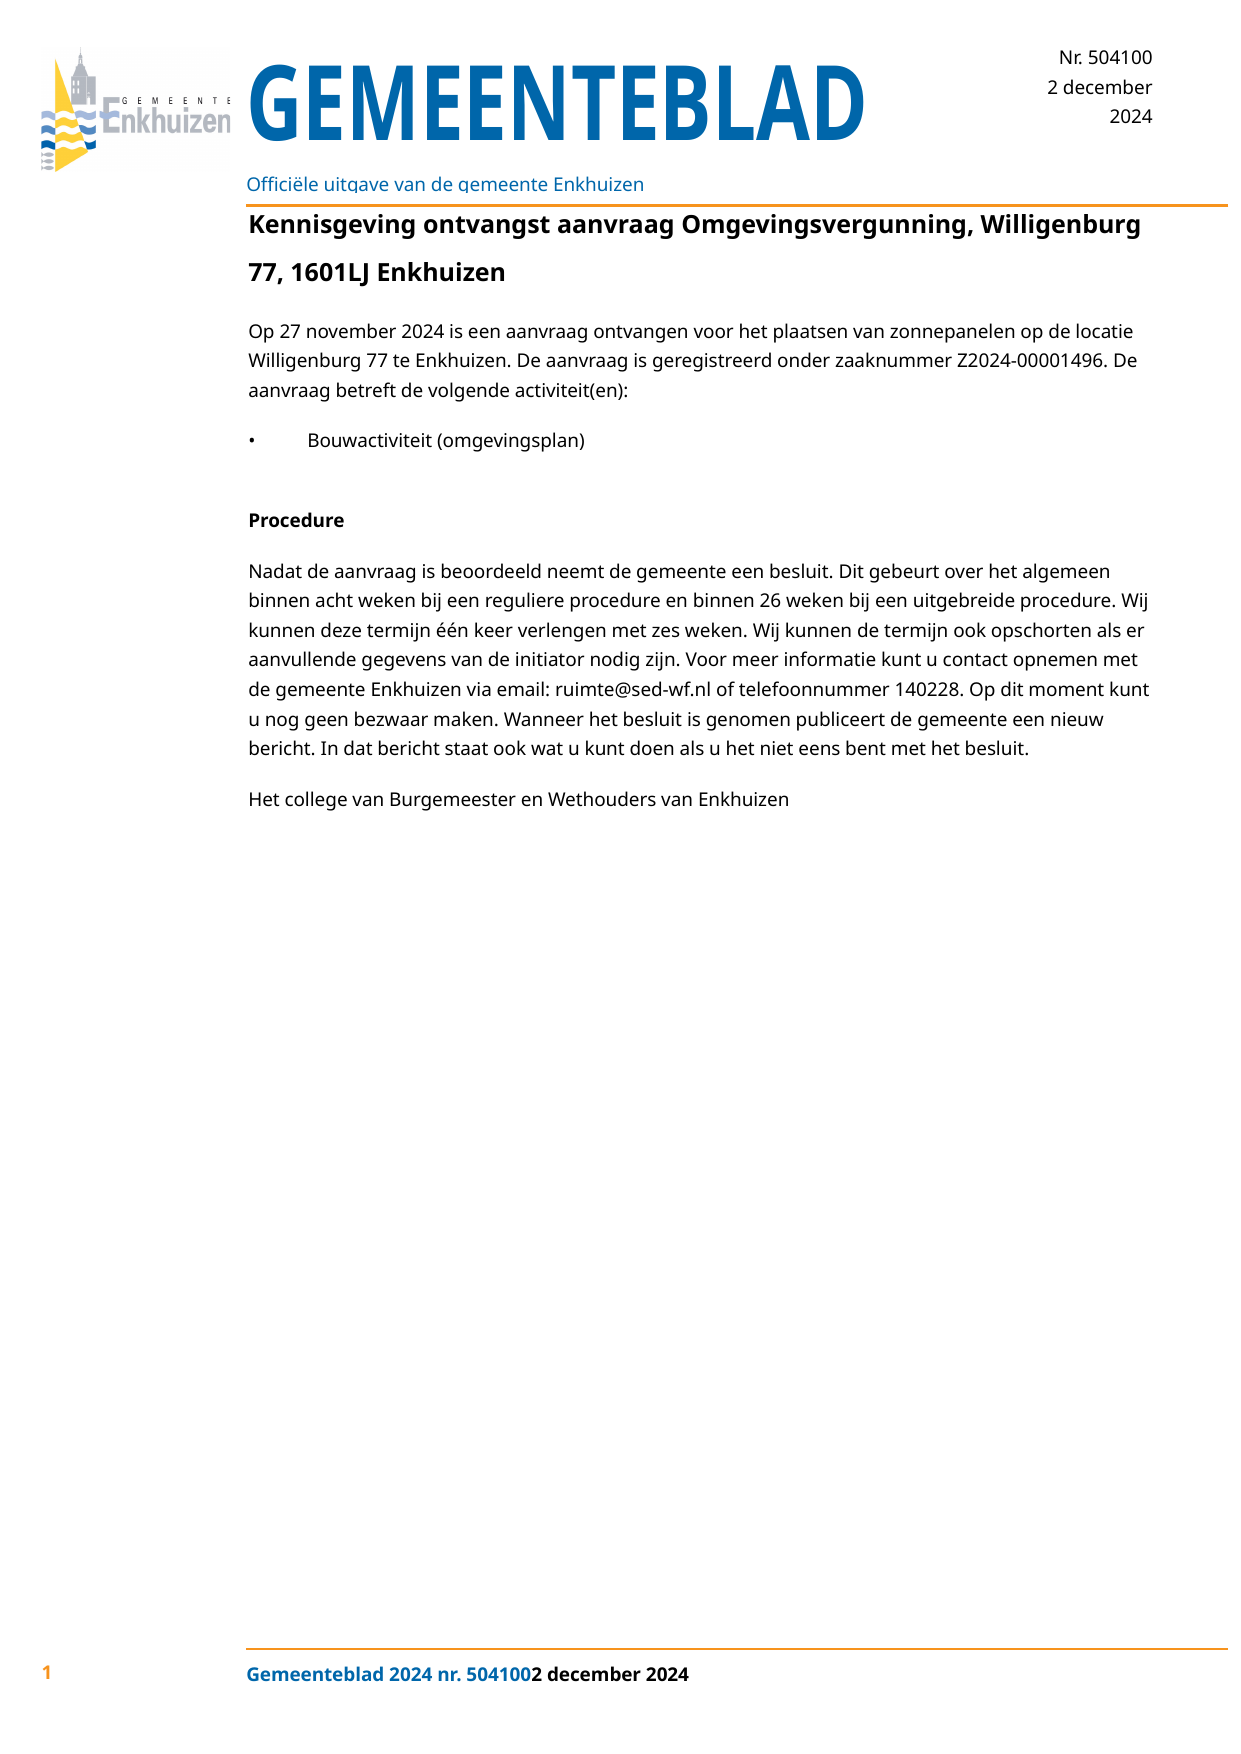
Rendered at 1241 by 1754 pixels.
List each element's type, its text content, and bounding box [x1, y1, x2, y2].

picture [41, 47, 231, 172]
text Op 27 november 2024 is een aanvraag ontvangen voor het plaatsen van zonnepanelen op de locatie Willigenburg 77 te Enkhuizen. De aanvraag is geregistreerd onder zaaknummer Z2024-00001496. De aanvraag betreft de volgende activiteit(en): [248, 318, 1152, 403]
text Nadat de aanvraag is beoordeeld neemt de gemeente een besluit. Dit gebeurt over het algemeen binnen acht weken bij een reguliere procedure en binnen 26 weken bij een uitgebreide procedure. Wij kunnen deze termijn één keer verlengen met zes weken. Wij kunnen de termijn ook opschorten als er aanvullende gegevens van de initiator nodig zijn. Voor meer informatie kunt u contact opnemen met de gemeente Enkhuizen via email: ruimte@sed-wf.nl of telefoonnummer 140228. Op dit moment kunt u nog geen bezwaar maken. Wanneer het besluit is genomen publiceert de gemeente een nieuw bericht. In dat bericht staat ook wat u kunt doen als u het niet eens bent met het besluit. [248, 558, 1152, 761]
text Procedure [248, 507, 1152, 533]
list Bouwactiviteit (omgevingsplan) [248, 427, 1152, 453]
text Kennisgeving ontvangst aanvraag Omgevingsvergunning, Willigenburg 77, 1601LJ Enkhuizen [248, 207, 1152, 288]
text Het college van Burgemeester en Wethouders van Enkhuizen [248, 786, 1152, 812]
